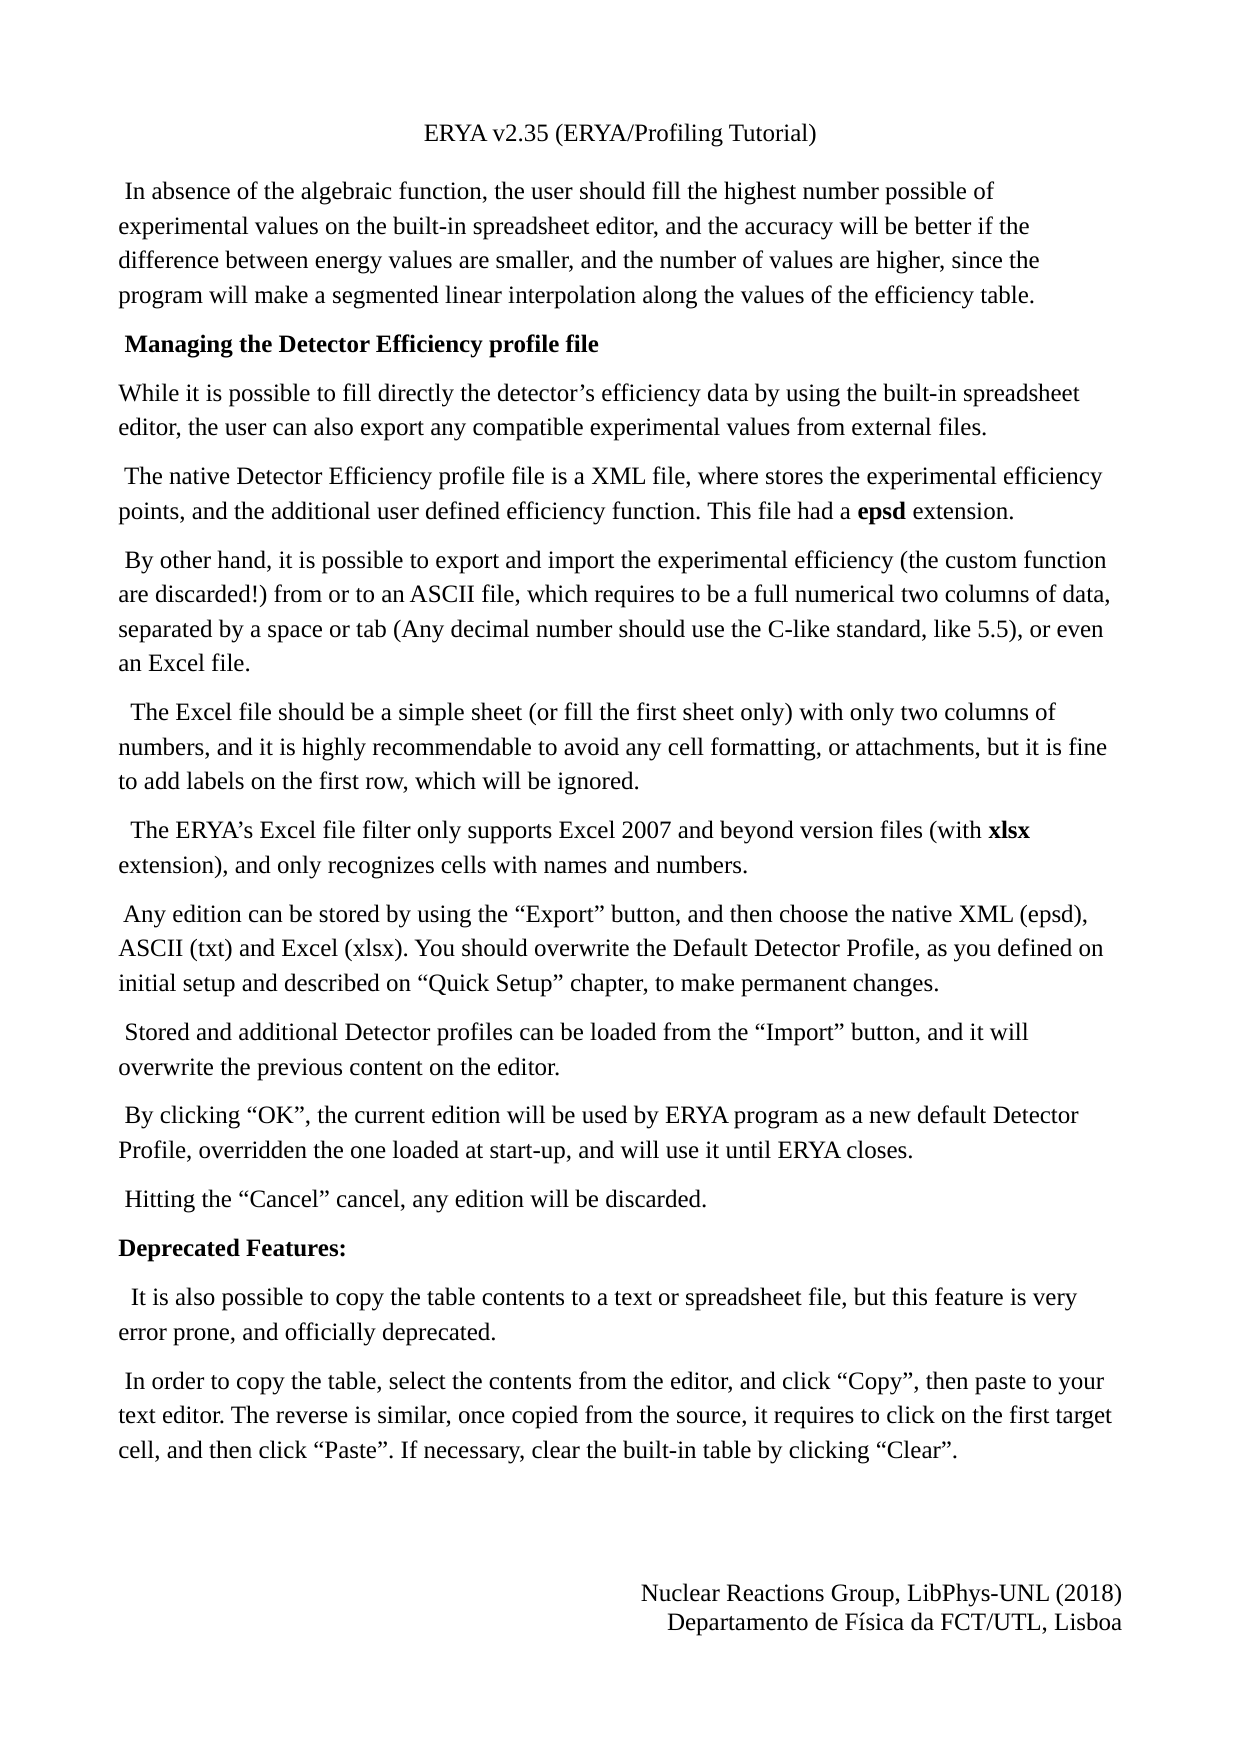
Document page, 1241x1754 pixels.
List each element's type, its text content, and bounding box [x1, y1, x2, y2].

text In order to copy the table, select the contents from the editor, and click “Copy”, then paste to your text editor. The reverse is similar, once copied from the source, it requires to click on the first target cell, and then click “Paste”. If necessary, clear the built-in table by clicking “Clear”. [118, 1366, 1122, 1463]
text In absence of the algebraic function, the user should fill the highest number possible of experimental values on the built-in spreadsheet editor, and the accuracy will be better if the difference between energy values are smaller, and the number of values are higher, since the program will make a segmented linear interpolation along the values of the efficiency table. [118, 176, 1122, 308]
text The ERYA’s Excel file filter only supports Excel 2007 and beyond version files (with xlsx extension), and only recognizes cells with names and numbers. [118, 816, 1122, 879]
text Stored and additional Detector profiles can be loaded from the “Import” button, and it will overwrite the previous content on the editor. [118, 1017, 1122, 1080]
text Hitting the “Cancel” cancel, any edition will be discarded. [118, 1184, 1122, 1213]
text By other hand, it is possible to export and import the experimental efficiency (the custom function are discarded!) from or to an ASCII file, which requires to be a full numerical two columns of data, separated by a space or tab (Any decimal number should use the C-like standard, like 5.5), or even an Excel file. [118, 545, 1122, 677]
text By clicking “OK”, the current edition will be used by ERYA program as a new default Detector Profile, overridden the one loaded at start-up, and will use it until ERYA closes. [118, 1101, 1122, 1164]
text Any edition can be stored by using the “Export” button, and then choose the native XML (epsd), ASCII (txt) and Excel (xlsx). You should overwrite the Default Detector Profile, as you defined on initial setup and described on “Quick Setup” chapter, to make permanent changes. [118, 899, 1122, 997]
text Deprecated Features: [118, 1233, 1122, 1262]
text The Excel file should be a simple sheet (or fill the first sheet only) with only two columns of numbers, and it is highly recommendable to avoid any cell formatting, or attachments, but it is fine to add labels on the first row, which will be ignored. [118, 697, 1122, 795]
text While it is possible to fill directly the detector’s efficiency data by using the built-in spreadsheet editor, the user can also export any compatible experimental values from external files. [118, 378, 1122, 441]
text It is also possible to copy the table contents to a text or spreadsheet file, but this feature is very error prone, and officially deprecated. [118, 1282, 1122, 1346]
text Managing the Detector Efficiency profile file [118, 329, 1122, 358]
text The native Detector Efficiency profile file is a XML file, where stores the experimental efficiency points, and the additional user defined efficiency function. This file had a epsd extension. [118, 461, 1122, 525]
